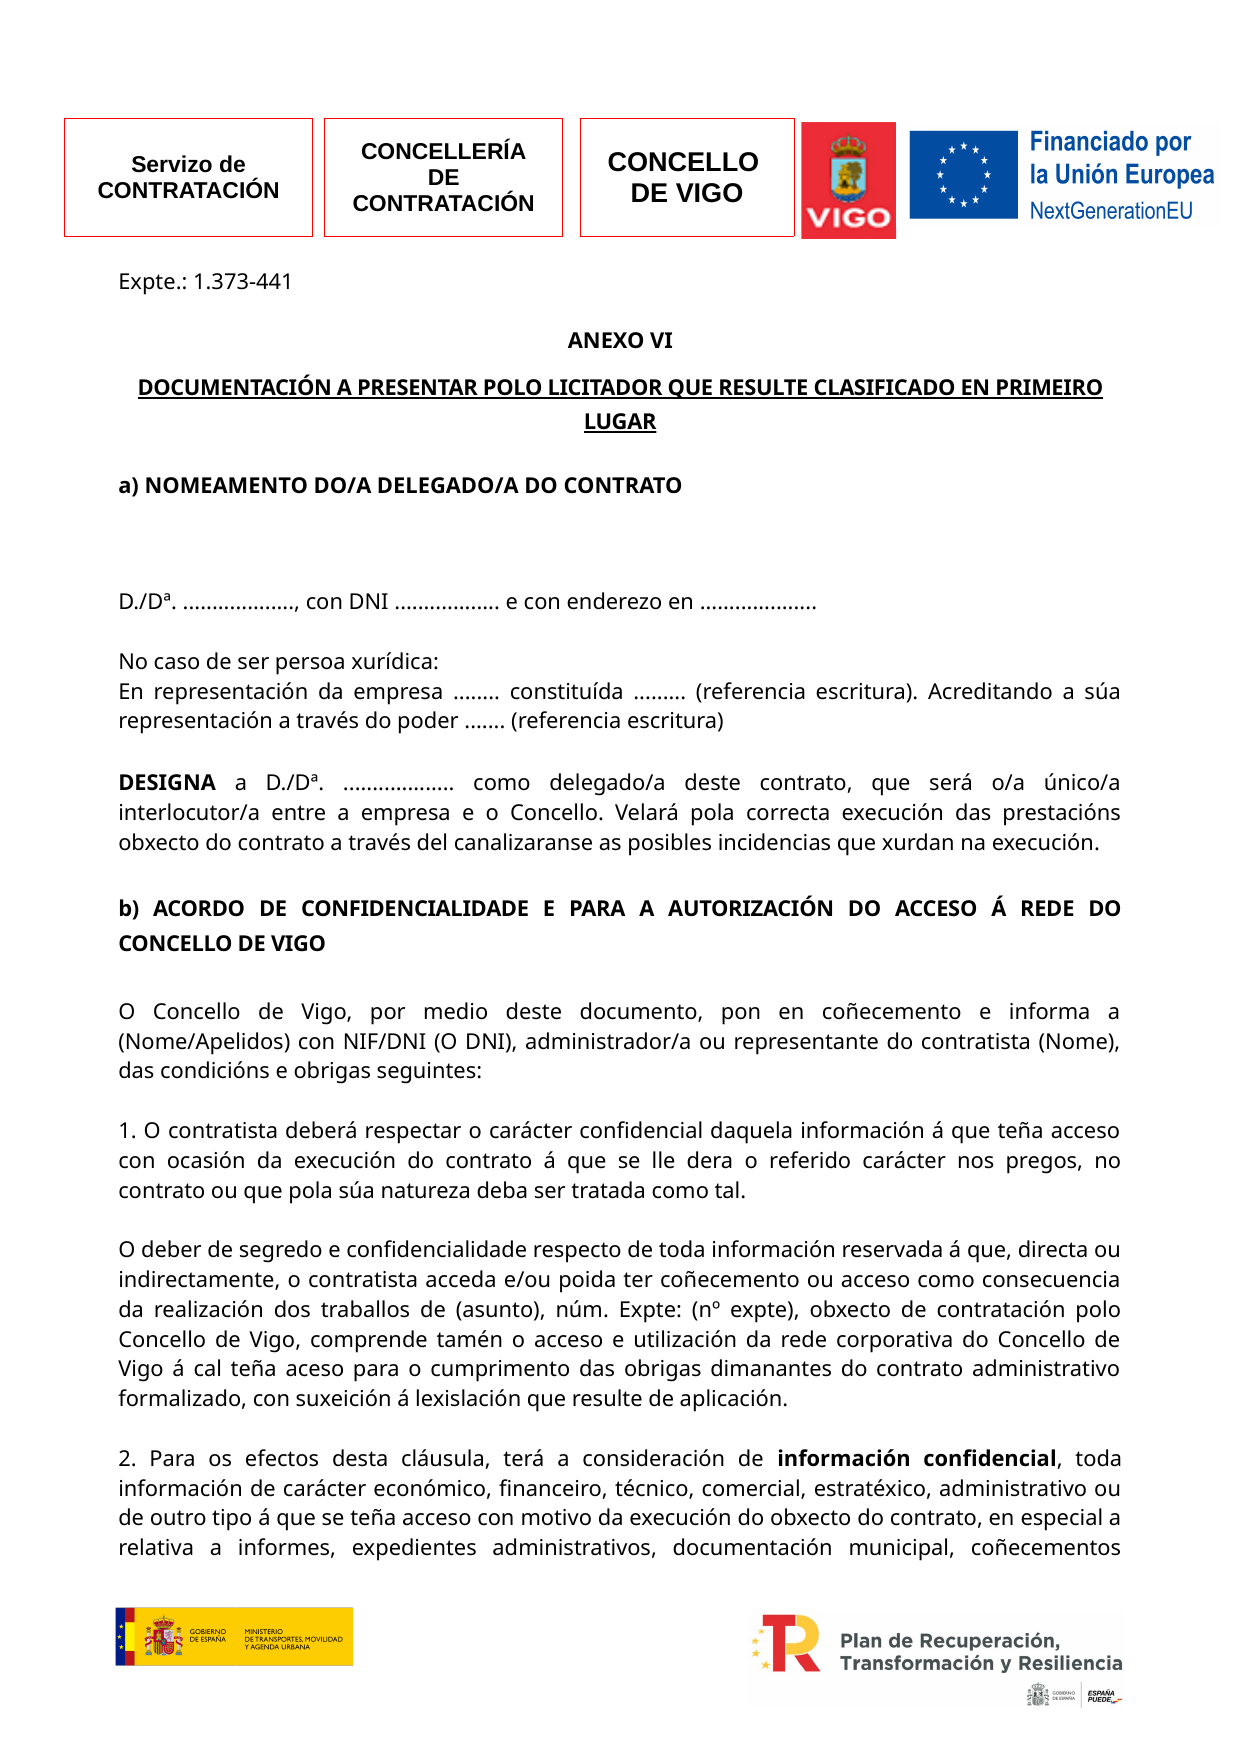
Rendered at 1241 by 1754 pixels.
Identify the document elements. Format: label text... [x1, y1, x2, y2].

text a) NOMEAMENTO DO/A DELEGADO/A DO CONTRATO [118, 470, 1122, 500]
picture [801, 122, 1221, 239]
text O deber de segredo e confidencialidade respecto de toda información reservada á que, directa ou indirectamente, o contratista acceda e/ou poida ter coñecemento ou acceso como consecuencia da realización dos traballos de (asunto), núm. Expte: (nº expte), obxecto de contratación polo Concello de Vigo, comprende tamén o acceso e utilización da rede corporativa do Concello de Vigo á cal teña aceso para o cumprimento das obrigas dimanantes do contrato administrativo formalizado, con suxeición á lexislación que resulte de aplicación. [118, 1234, 1122, 1413]
text O Concello de Vigo, por medio deste documento, pon en coñecemento e informa a (Nome/Apelidos) con NIF/DNI (O DNI), administrador/a ou representante do contratista (Nome), das condicións e obrigas seguintes: [118, 996, 1122, 1085]
subtitle b) ACORDO DE CONFIDENCIALIDADE E PARA A AUTORIZACIÓN DO ACCESO Á REDE DO CONCELLO DE VIGO [118, 893, 1122, 957]
text D./Dª. ..................., con DNI .................. e con enderezo en .................... [118, 586, 1122, 616]
text En representación da empresa ........ constituída ......... (referencia escritura). Acreditando a súa representación a través do poder ....... (referencia escritura) [118, 676, 1122, 735]
text 1. O contratista deberá respectar o carácter confidencial daquela información á que teña acceso con ocasión da execución do contrato á que se lle dera o referido carácter nos pregos, no contrato ou que pola súa natureza deba ser tratada como tal. [118, 1115, 1122, 1204]
picture [114, 1607, 354, 1667]
picture [747, 1611, 1125, 1709]
text ANEXO VI [118, 325, 1122, 355]
text DESIGNA a D./Dª. ................... como delegado/a deste contrato, que será o/a único/a interlocutor/a entre a empresa e o Concello. Velará pola correcta execución das prestacións obxecto do contrato a través del canalizaranse as posibles incidencias que xurdan na execución. [118, 767, 1122, 856]
subtitle DOCUMENTACIÓN A PRESENTAR POLO LICITADOR QUE RESULTE CLASIFICADO EN PRIMEIRO LUGAR [118, 372, 1122, 436]
text 2. Para os efectos desta cláusula, terá a consideración de información confidencial, toda información de carácter económico, financeiro, técnico, comercial, estratéxico, administrativo ou de outro tipo á que se teña acceso con motivo da execución do obxecto do contrato, en especial a relativa a informes, expedientes administrativos, documentación municipal, coñecementos [118, 1443, 1122, 1562]
text No caso de ser persoa xurídica: [118, 646, 1122, 676]
